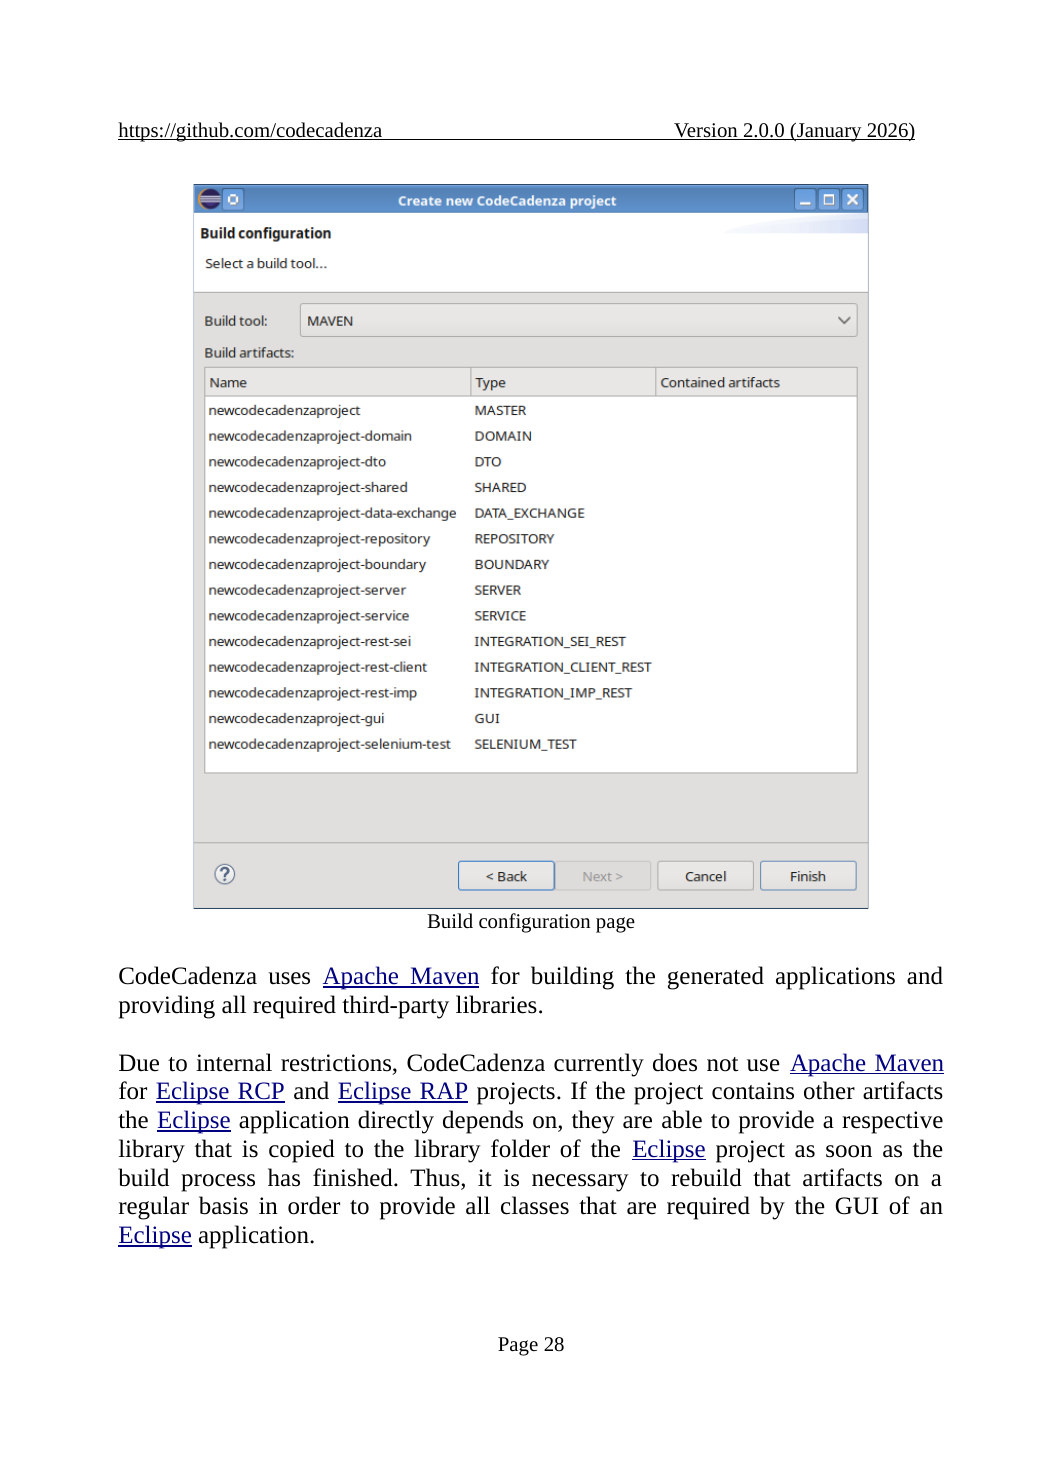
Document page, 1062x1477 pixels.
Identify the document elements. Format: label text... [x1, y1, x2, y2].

text Due to internal restrictions, CodeCadenza currently does not use Apache Maven for Eclipse RCP and Eclipse RAP projects. If the project contains other artifacts the Eclipse application directly depends on, they are able to provide a respective library that is copied to the library folder of the Eclipse project as soon as the build process has finished. Thus, it is necessary to rebuild that artifacts on a regular basis in order to provide all classes that are required by the GUI of an Eclipse application. [118, 1048, 944, 1249]
picture [193, 184, 869, 909]
text Build configuration page [193, 909, 868, 933]
text CodeCadenza uses Apache Maven for building the generated applications and providing all required third-party libraries. [118, 961, 944, 1019]
